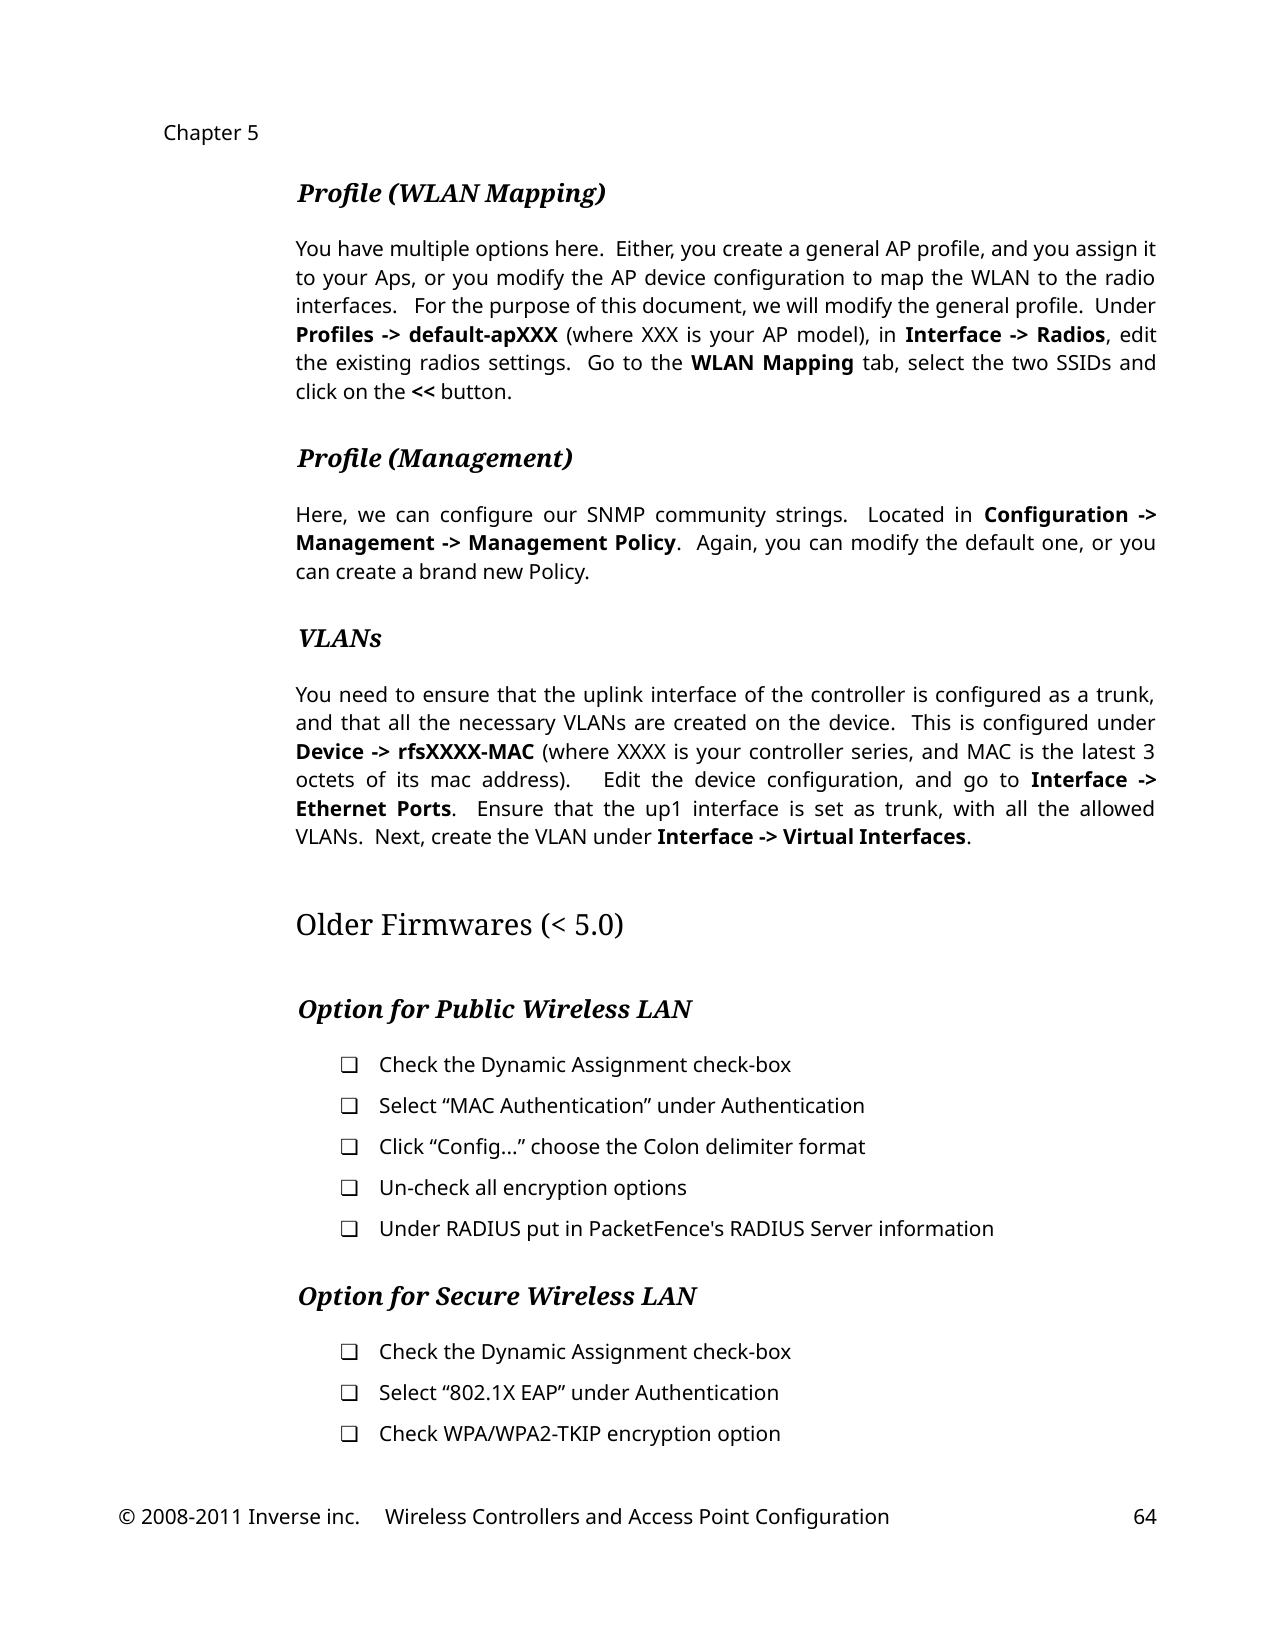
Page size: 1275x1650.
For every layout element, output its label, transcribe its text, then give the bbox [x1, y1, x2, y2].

list ❏ Check WPA/WPA2-TKIP encryption option [340, 1419, 1157, 1448]
text You have multiple options here. Either, you create a general AP profile, and you assign it to your Aps, or you modify the AP device configuration to map the WLAN to the radio interfaces. For the purpose of this document, we will modify the general profile. Under Profiles -> default-apXXX (where XXX is your AP model), in Interface -> Radios, edit the existing radios settings. Go to the WLAN Mapping tab, select the two SSIDs and click on the << button. [295, 234, 1157, 405]
list ❏ Select “MAC Authentication” under Authentication [340, 1092, 1157, 1120]
text Here, we can configure our SNMP community strings. Located in Configuration -> Management -> Management Policy. Again, you can modify the default one, or you can create a brand new Policy. [295, 500, 1157, 585]
subtitle Older Firmwares (< 5.0) [295, 904, 1157, 944]
subtitle Option for Public Wireless LAN [260, 992, 1157, 1026]
list ❏ Check the Dynamic Assignment check-box [340, 1051, 1157, 1079]
subtitle Option for Secure Wireless LAN [260, 1279, 1157, 1313]
list ❏ Check the Dynamic Assignment check-box [340, 1337, 1157, 1366]
list ❏ Click “Config...” choose the Colon delimiter format [340, 1132, 1157, 1161]
list ❏ Select “802.1X EAP” under Authentication [340, 1378, 1157, 1407]
list ❏ Under RADIUS put in PacketFence's RADIUS Server information [340, 1214, 1157, 1243]
text You need to ensure that the uplink interface of the controller is configured as a trunk, and that all the necessary VLANs are created on the device. This is configured under Device -> rfsXXXX-MAC (where XXXX is your controller series, and MAC is the latest 3 octets of its mac address). Edit the device configuration, and go to Interface -> Ethernet Ports. Ensure that the up1 interface is set as trunk, with all the allowed VLANs. Next, create the VLAN under Interface -> Virtual Interfaces. [295, 680, 1157, 851]
subtitle Profile (Management) [260, 441, 1157, 475]
list ❏ Un-check all encryption options [340, 1173, 1157, 1202]
subtitle VLANs [260, 621, 1157, 655]
subtitle Profile (WLAN Mapping) [260, 176, 1157, 210]
